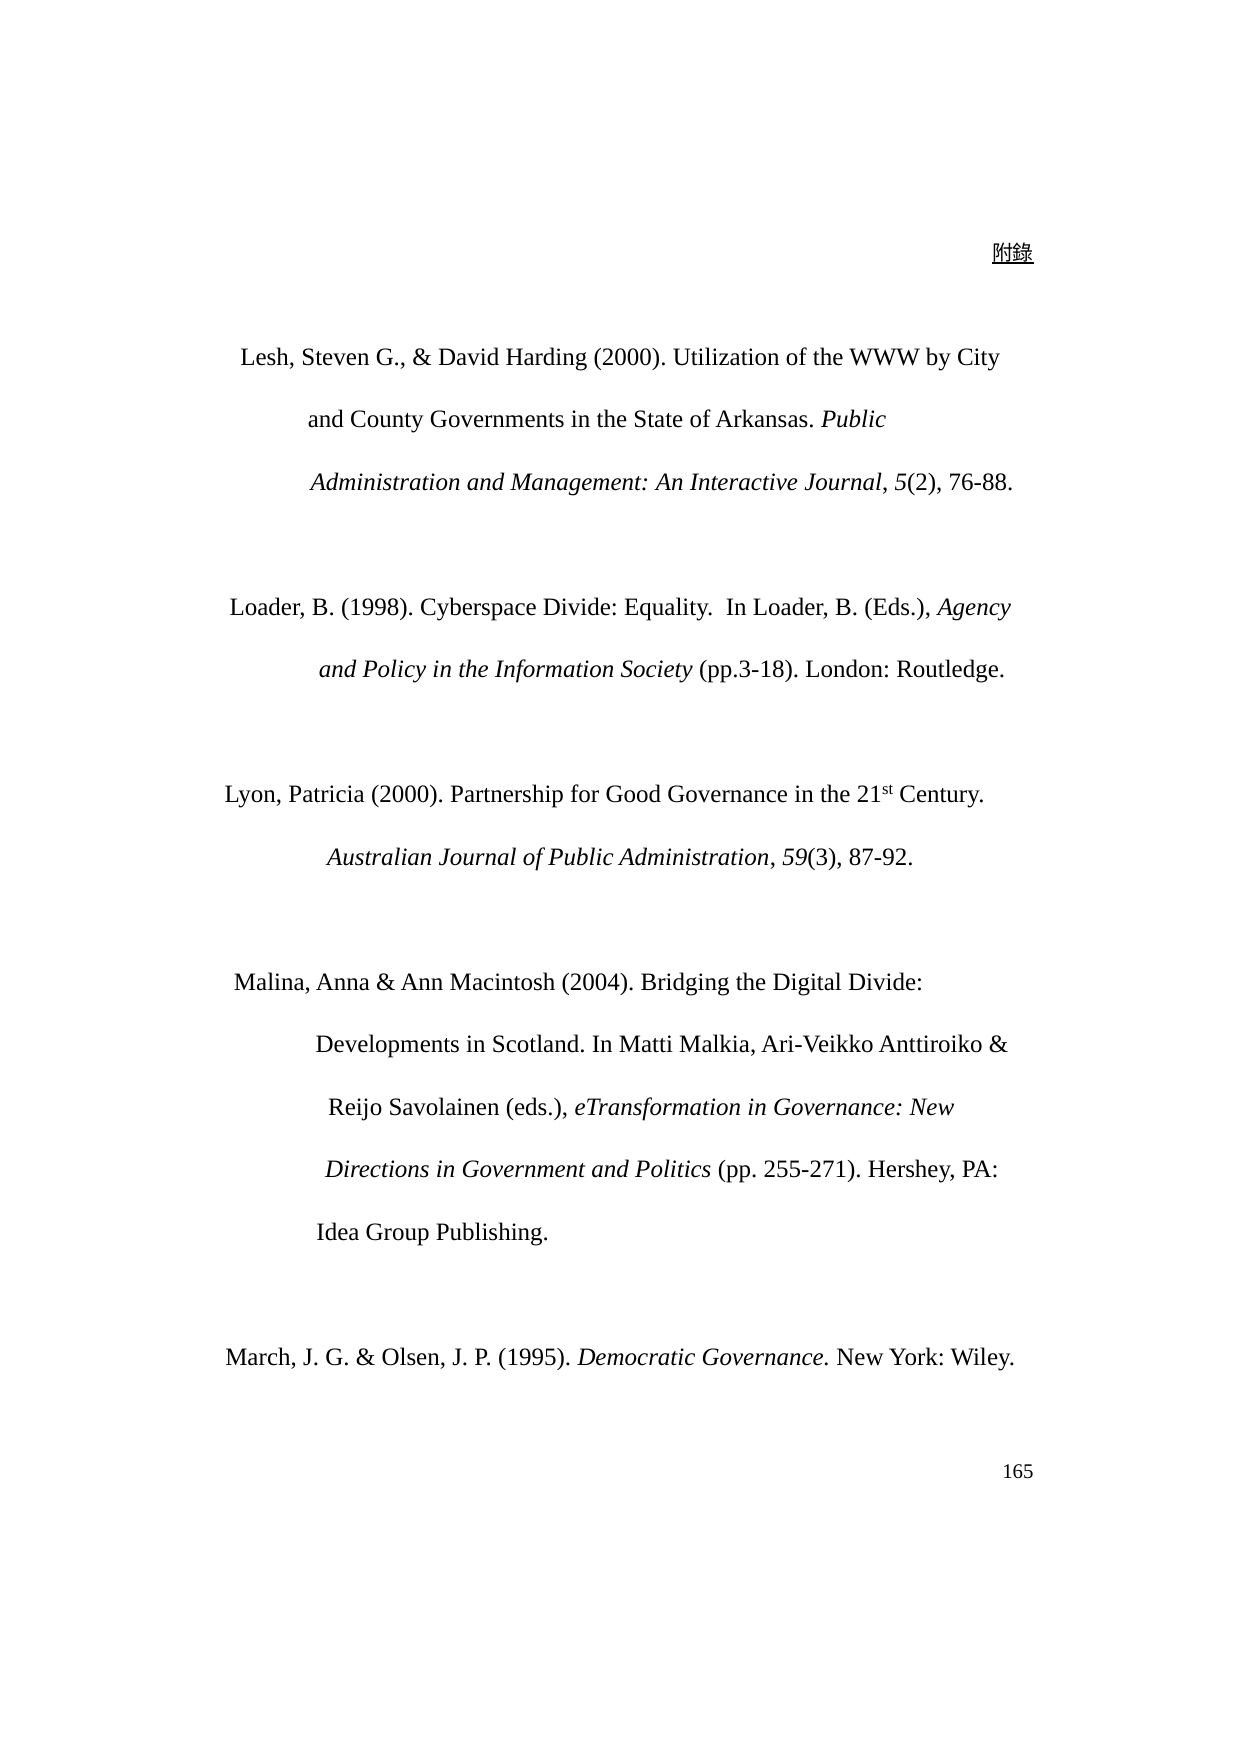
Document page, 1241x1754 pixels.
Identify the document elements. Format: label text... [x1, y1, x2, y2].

text Loader, B. (1998). Cyberspace Divide: Equality. In Loader, B. (Eds.), Agency and Policy in the Information Society (pp.3-18). London: Routledge. [224, 564, 1016, 689]
text Malina, Anna & Ann Macintosh (2004). Bridging the Digital Divide: Developments in Scotland. In Matti Malkia, Ari-Veikko Anttiroiko & Reijo Savolainen (eds.), eTransformation in Governance: New Directions in Government and Politics (pp. 255-271). Hershey, PA: Idea Group Publishing. [224, 939, 1016, 1252]
text March, J. G. & Olsen, J. P. (1995). Democratic Governance. New York: Wiley. [224, 1314, 1016, 1377]
text Lesh, Steven G., & David Harding (2000). Utilization of the WWW by City and County Governments in the State of Arkansas. Public Administration and Management: An Interactive Journal, 5(2), 76-88. [224, 314, 1016, 502]
text Lyon, Patricia (2000). Partnership for Good Governance in the 21st Century. Australian Journal of Public Administration, 59(3), 87-92. [224, 752, 1016, 877]
